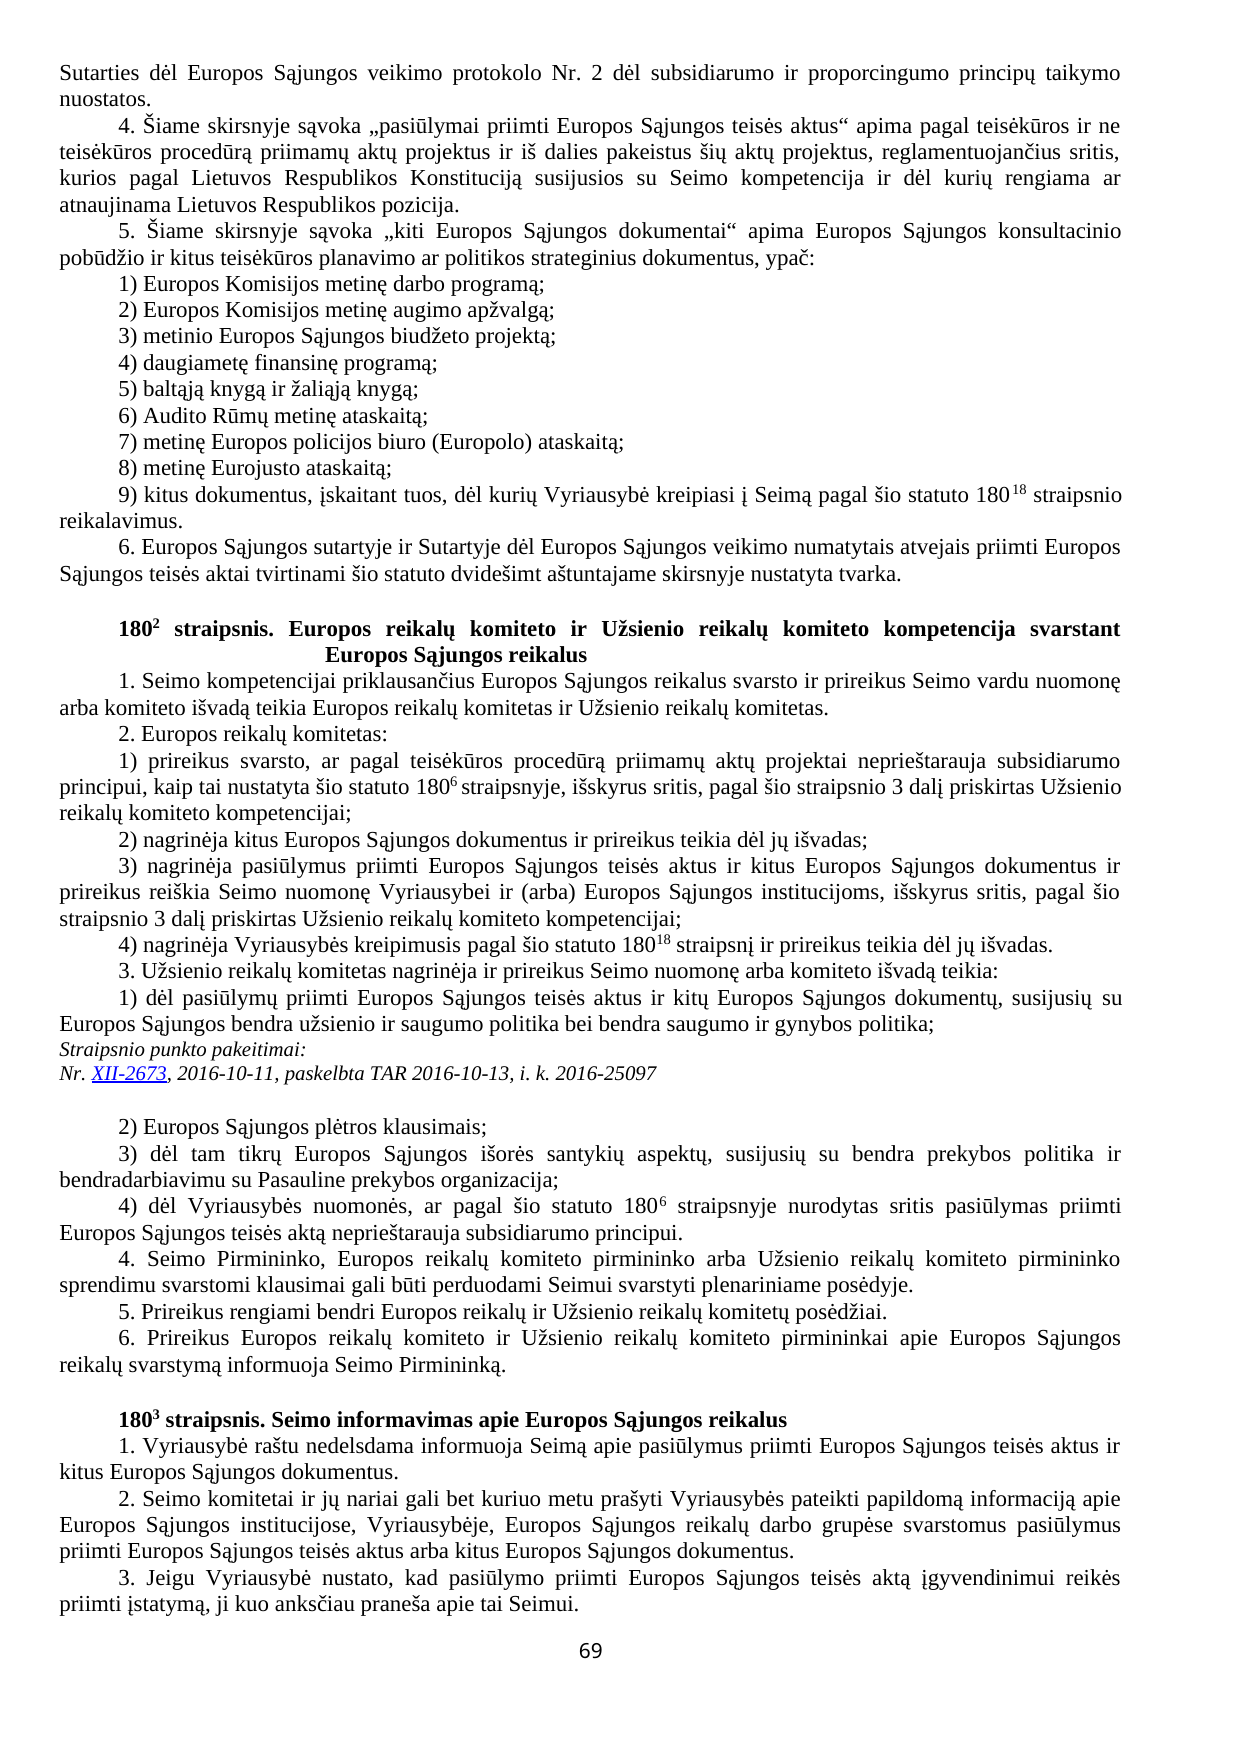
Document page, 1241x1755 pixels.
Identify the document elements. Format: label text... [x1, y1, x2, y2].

text 1. Vyriausybė raštu nedelsdama informuoja Seimą apie pasiūlymus priimti Europos Sąjungos teisės aktus ir kitus Europos Sąjungos dokumentus. [59, 1432, 1122, 1485]
text 6) Audito Rūmų metinę ataskaitą; [59, 402, 1122, 428]
text 1. Seimo kompetencijai priklausančius Europos Sąjungos reikalus svarsto ir prireikus Seimo vardu nuomonę arba komiteto išvadą teikia Europos reikalų komitetas ir Užsienio reikalų komitetas. [59, 668, 1122, 720]
text Straipsnio punkto pakeitimai: [59, 1037, 1122, 1061]
text 1803 straipsnis. Seimo informavimas apie Europos Sąjungos reikalus [59, 1406, 1122, 1432]
text 4) dėl Vyriausybės nuomonės, ar pagal šio statuto 1806 straipsnyje nurodytas sritis pasiūlymas priimti Europos Sąjungos teisės aktą neprieštarauja subsidiarumo principui. [59, 1192, 1122, 1245]
text 5) baltąją knygą ir žaliąją knygą; [59, 375, 1122, 402]
text 3) metinio Europos Sąjungos biudžeto projektą; [59, 323, 1122, 349]
text 6. Prireikus Europos reikalų komiteto ir Užsienio reikalų komiteto pirmininkai apie Europos Sąjungos reikalų svarstymą informuoja Seimo Pirmininką. [59, 1324, 1122, 1377]
text 1) Europos Komisijos metinę darbo programą; [59, 270, 1122, 296]
text 3) nagrinėja pasiūlymus priimti Europos Sąjungos teisės aktus ir kitus Europos Sąjungos dokumentus ir prireikus reiškia Seimo nuomonę Vyriausybei ir (arba) Europos Sąjungos institucijoms, išskyrus sritis, pagal šio straipsnio 3 dalį priskirtas Užsienio reikalų komiteto kompetencijai; [59, 852, 1122, 931]
text 2. Europos reikalų komitetas: [59, 720, 1122, 747]
text 3) dėl tam tikrų Europos Sąjungos išorės santykių aspektų, susijusių su bendra prekybos politika ir bendradarbiavimu su Pasauline prekybos organizacija; [59, 1140, 1122, 1192]
text 5. Šiame skirsnyje sąvoka „kiti Europos Sąjungos dokumentai“ apima Europos Sąjungos konsultacinio pobūdžio ir kitus teisėkūros planavimo ar politikos strateginius dokumentus, ypač: [59, 217, 1122, 270]
text 6. Europos Sąjungos sutartyje ir Sutartyje dėl Europos Sąjungos veikimo numatytais atvejais priimti Europos Sąjungos teisės aktai tvirtinami šio statuto dvidešimt aštuntajame skirsnyje nustatyta tvarka. [59, 533, 1122, 586]
text 2) Europos Komisijos metinę augimo apžvalgą; [59, 296, 1122, 323]
text 7) metinę Europos policijos biuro (Europolo) ataskaitą; [59, 428, 1122, 454]
text 2) Europos Sąjungos plėtros klausimais; [59, 1113, 1122, 1140]
text 4) daugiametę finansinę programą; [59, 349, 1122, 375]
text 4) nagrinėja Vyriausybės kreipimusis pagal šio statuto 18018 straipsnį ir prireikus teikia dėl jų išvadas. [59, 931, 1122, 957]
text 2) nagrinėja kitus Europos Sąjungos dokumentus ir prireikus teikia dėl jų išvadas; [59, 826, 1122, 852]
text Nr. XII-2673, 2016-10-11, paskelbta TAR 2016-10-13, i. k. 2016-25097 [59, 1061, 1122, 1085]
text 5. Prireikus rengiami bendri Europos reikalų ir Užsienio reikalų komitetų posėdžiai. [59, 1298, 1122, 1324]
text 4. Šiame skirsnyje sąvoka „pasiūlymai priimti Europos Sąjungos teisės aktus“ apima pagal teisėkūros ir ne teisėkūros procedūrą priimamų aktų projektus ir iš dalies pakeistus šių aktų projektus, reglamentuojančius sritis, kurios pagal Lietuvos Respublikos Konstituciją susijusios su Seimo kompetencija ir dėl kurių rengiama ar atnaujinama Lietuvos Respublikos pozicija. [59, 112, 1122, 217]
text 3. Jeigu Vyriausybė nustato, kad pasiūlymo priimti Europos Sąjungos teisės aktą įgyvendinimui reikės priimti įstatymą, ji kuo anksčiau praneša apie tai Seimui. [59, 1564, 1122, 1617]
text 1) dėl pasiūlymų priimti Europos Sąjungos teisės aktus ir kitų Europos Sąjungos dokumentų, susijusių su Europos Sąjungos bendra užsienio ir saugumo politika bei bendra saugumo ir gynybos politika; [59, 984, 1122, 1037]
text 8) metinę Eurojusto ataskaitą; [59, 454, 1122, 481]
text 2. Seimo komitetai ir jų nariai gali bet kuriuo metu prašyti Vyriausybės pateikti papildomą informaciją apie Europos Sąjungos institucijose, Vyriausybėje, Europos Sąjungos reikalų darbo grupėse svarstomus pasiūlymus priimti Europos Sąjungos teisės aktus arba kitus Europos Sąjungos dokumentus. [59, 1485, 1122, 1564]
text 1802 straipsnis. Europos reikalų komiteto ir Užsienio reikalų komiteto kompetencija svarstant Europos Sąjungos reikalus [118, 615, 1122, 668]
text 4. Seimo Pirmininko, Europos reikalų komiteto pirmininko arba Užsienio reikalų komiteto pirmininko sprendimu svarstomi klausimai gali būti perduodami Seimui svarstyti plenariniame posėdyje. [59, 1245, 1122, 1298]
text 1) prireikus svarsto, ar pagal teisėkūros procedūrą priimamų aktų projektai neprieštarauja subsidiarumo principui, kaip tai nustatyta šio statuto 1806 straipsnyje, išskyrus sritis, pagal šio straipsnio 3 dalį priskirtas Užsienio reikalų komiteto kompetencijai; [59, 747, 1122, 826]
text 3. Užsienio reikalų komitetas nagrinėja ir prireikus Seimo nuomonę arba komiteto išvadą teikia: [59, 957, 1122, 984]
text 9) kitus dokumentus, įskaitant tuos, dėl kurių Vyriausybė kreipiasi į Seimą pagal šio statuto 18018 straipsnio reikalavimus. [59, 481, 1122, 533]
text Sutarties dėl Europos Sąjungos veikimo protokolo Nr. 2 dėl subsidiarumo ir proporcingumo principų taikymo nuostatos. [59, 59, 1122, 112]
